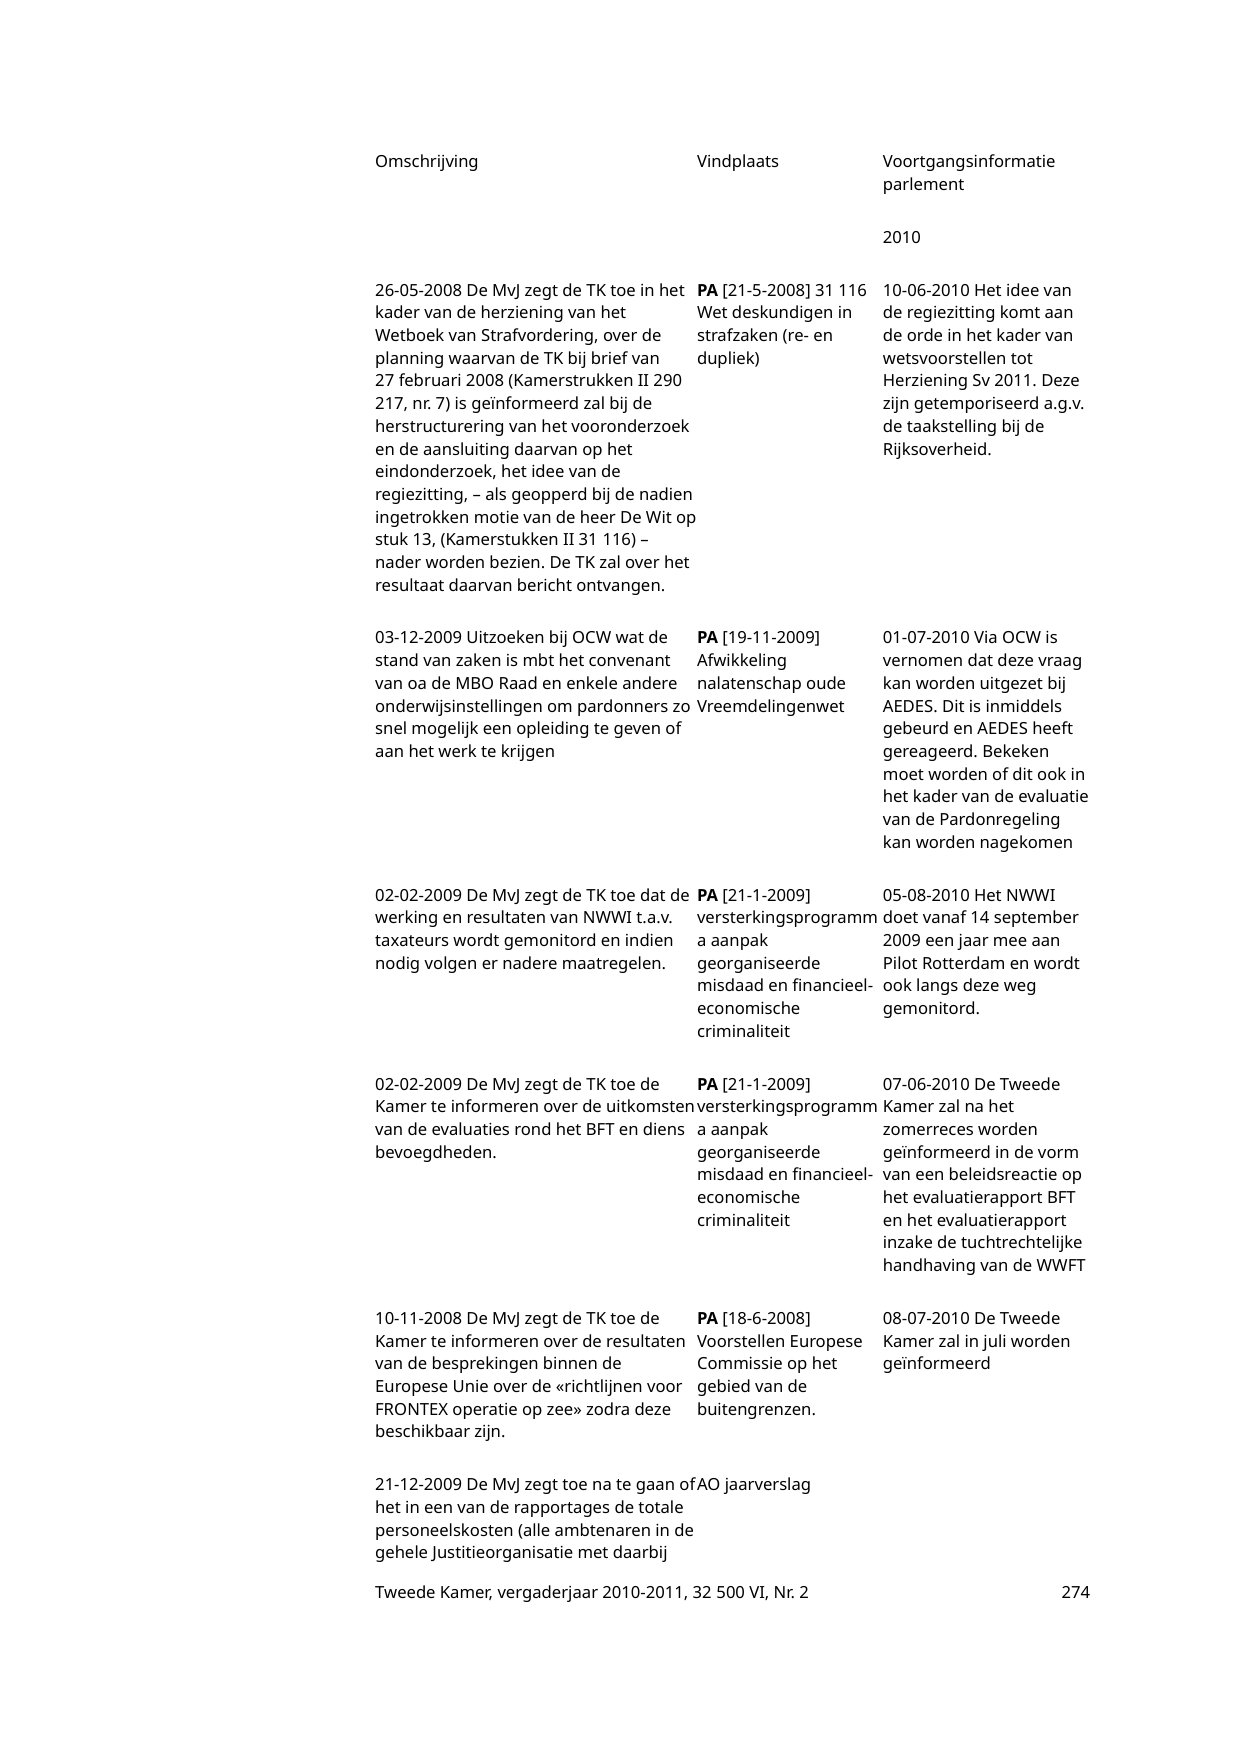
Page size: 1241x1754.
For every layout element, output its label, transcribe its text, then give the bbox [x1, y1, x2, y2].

table_cell [697, 225, 883, 278]
table_cell PA [21-1-2009] versterkingsprogramma aanpak georganiseerde misdaad en financieel-economische criminaliteit [697, 883, 883, 1072]
table_cell 10-06-2010 Het idee van de regiezitting komt aan de orde in het kader van wetsvoorstellen tot Herziening Sv 2011. Deze zijn getemporiseerd a.g.v. de taakstelling bij de Rijksoverheid. [883, 278, 1090, 626]
table_cell PA [21-1-2009] versterkingsprogramma aanpak georganiseerde misdaad en financieel-economische criminaliteit [697, 1072, 883, 1306]
table_header Vindplaats [697, 150, 883, 225]
table_cell PA [21-5-2008] 31 116 Wet deskundigen in strafzaken (re- en dupliek) [697, 278, 883, 626]
table_cell AO jaarverslag [697, 1473, 883, 1563]
table_cell 08-07-2010 De Tweede Kamer zal in juli worden geïnformeerd [883, 1306, 1090, 1473]
table_cell 07-06-2010 De Tweede Kamer zal na het zomerreces worden geïnformeerd in de vorm van een beleidsreactie op het evaluatierapport BFT en het evaluatierapport inzake de tuchtrechtelijke handhaving van de WWFT [883, 1072, 1090, 1306]
table_cell 21-12-2009 De MvJ zegt toe na te gaan of het in een van de rapportages de totale personeelskosten (alle ambtenaren in de gehele Justitieorganisatie met daarbij [375, 1473, 697, 1563]
table_cell [883, 1473, 1090, 1563]
table_header Voortgangsinformatie parlement [883, 150, 1090, 225]
table_cell PA [18-6-2008] Voorstellen Europese Commissie op het gebied van de buitengrenzen. [697, 1306, 883, 1473]
table_cell 10-11-2008 De MvJ zegt de TK toe de Kamer te informeren over de resultaten van de besprekingen binnen de Europese Unie over de «richtlijnen voor FRONTEX operatie op zee» zodra deze beschikbaar zijn. [375, 1306, 697, 1473]
table_cell 26-05-2008 De MvJ zegt de TK toe in het kader van de herziening van het Wetboek van Strafvordering, over de planning waarvan de TK bij brief van 27 februari 2008 (Kamerstrukken II 290 217, nr. 7) is geïnformeerd zal bij de herstructurering van het vooronderzoek en de aansluiting daarvan op het eindonderzoek, het idee van de regiezitting, – als geopperd bij de nadien ingetrokken motie van de heer De Wit op stuk 13, (Kamerstukken II 31 116) – nader worden bezien. De TK zal over het resultaat daarvan bericht ontvangen. [375, 278, 697, 626]
table_cell 2010 [883, 225, 1090, 278]
table_header Omschrijving [375, 150, 697, 225]
table_cell 03-12-2009 Uitzoeken bij OCW wat de stand van zaken is mbt het convenant van oa de MBO Raad en enkele andere onderwijsinstellingen om pardonners zo snel mogelijk een opleiding te geven of aan het werk te krijgen [375, 626, 697, 883]
table_cell [375, 225, 697, 278]
table_cell 05-08-2010 Het NWWI doet vanaf 14 september 2009 een jaar mee aan Pilot Rotterdam en wordt ook langs deze weg gemonitord. [883, 883, 1090, 1072]
table_cell 01-07-2010 Via OCW is vernomen dat deze vraag kan worden uitgezet bij AEDES. Dit is inmiddels gebeurd en AEDES heeft gereageerd. Bekeken moet worden of dit ook in het kader van de evaluatie van de Pardonregeling kan worden nagekomen [883, 626, 1090, 883]
table_cell 02-02-2009 De MvJ zegt de TK toe de Kamer te informeren over de uitkomsten van de evaluaties rond het BFT en diens bevoegdheden. [375, 1072, 697, 1306]
table_cell 02-02-2009 De MvJ zegt de TK toe dat de werking en resultaten van NWWI t.a.v. taxateurs wordt gemonitord en indien nodig volgen er nadere maatregelen. [375, 883, 697, 1072]
table_cell PA [19-11-2009] Afwikkeling nalatenschap oude Vreemdelingenwet [697, 626, 883, 883]
